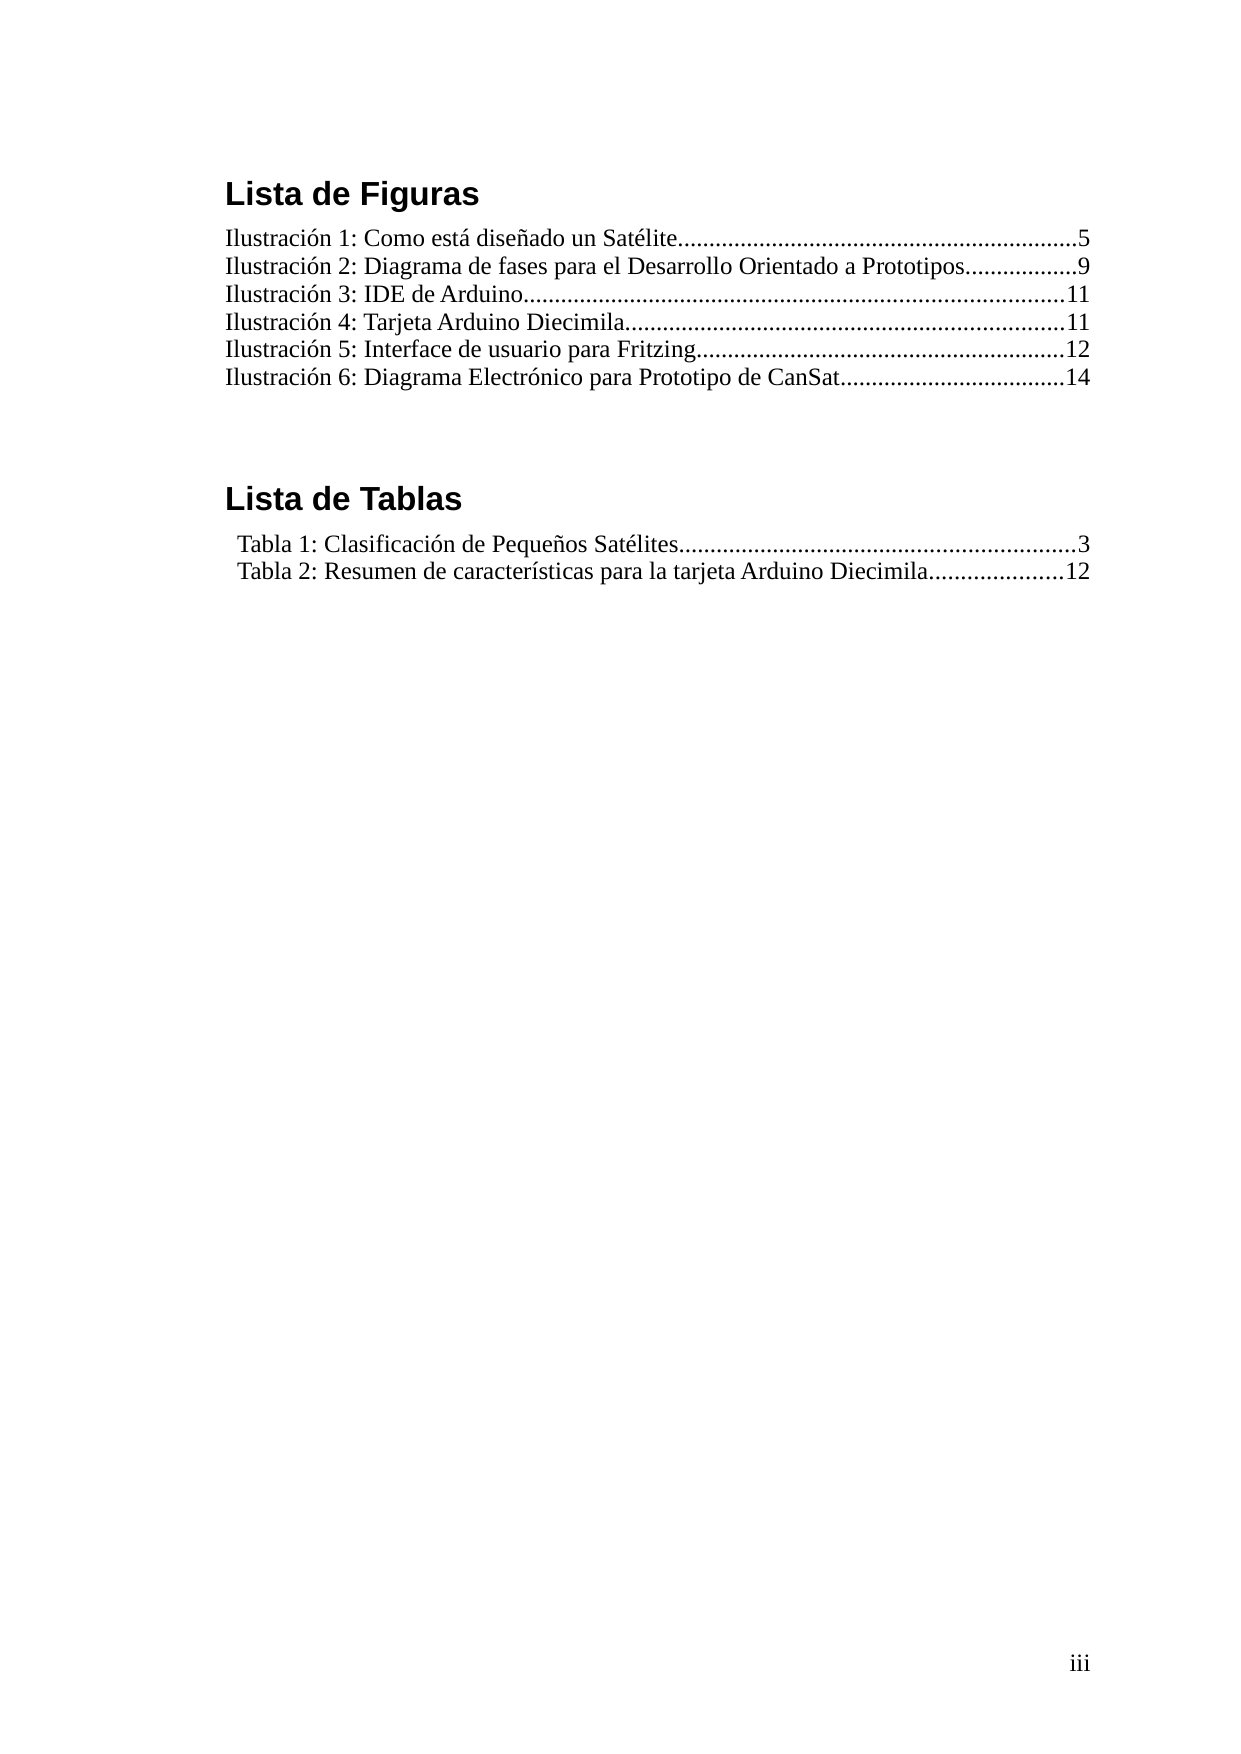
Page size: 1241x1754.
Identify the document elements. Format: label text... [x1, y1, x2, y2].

text Tabla 2: Resumen de características para la tarjeta Arduino Diecimila. 12 [225, 557, 1090, 585]
text Ilustración 3: IDE de Arduino. 11 [225, 280, 1090, 308]
text Ilustración 2: Diagrama de fases para el Desarrollo Orientado a Prototipos. 9 [225, 252, 1090, 280]
text Ilustración 6: Diagrama Electrónico para Prototipo de CanSat 14 [225, 363, 1090, 391]
text Ilustración 5: Interface de usuario para Fritzing. 12 [225, 335, 1090, 363]
text Tabla 1: Clasificación de Pequeños Satélites 3 [225, 530, 1090, 557]
text Ilustración 1: Como está diseñado un Satélite. 5 [225, 224, 1090, 252]
text Ilustración 4: Tarjeta Arduino Diecimila. 11 [225, 308, 1090, 335]
subtitle Lista de Figuras [225, 175, 1090, 212]
subtitle Lista de Tablas [225, 480, 1090, 517]
